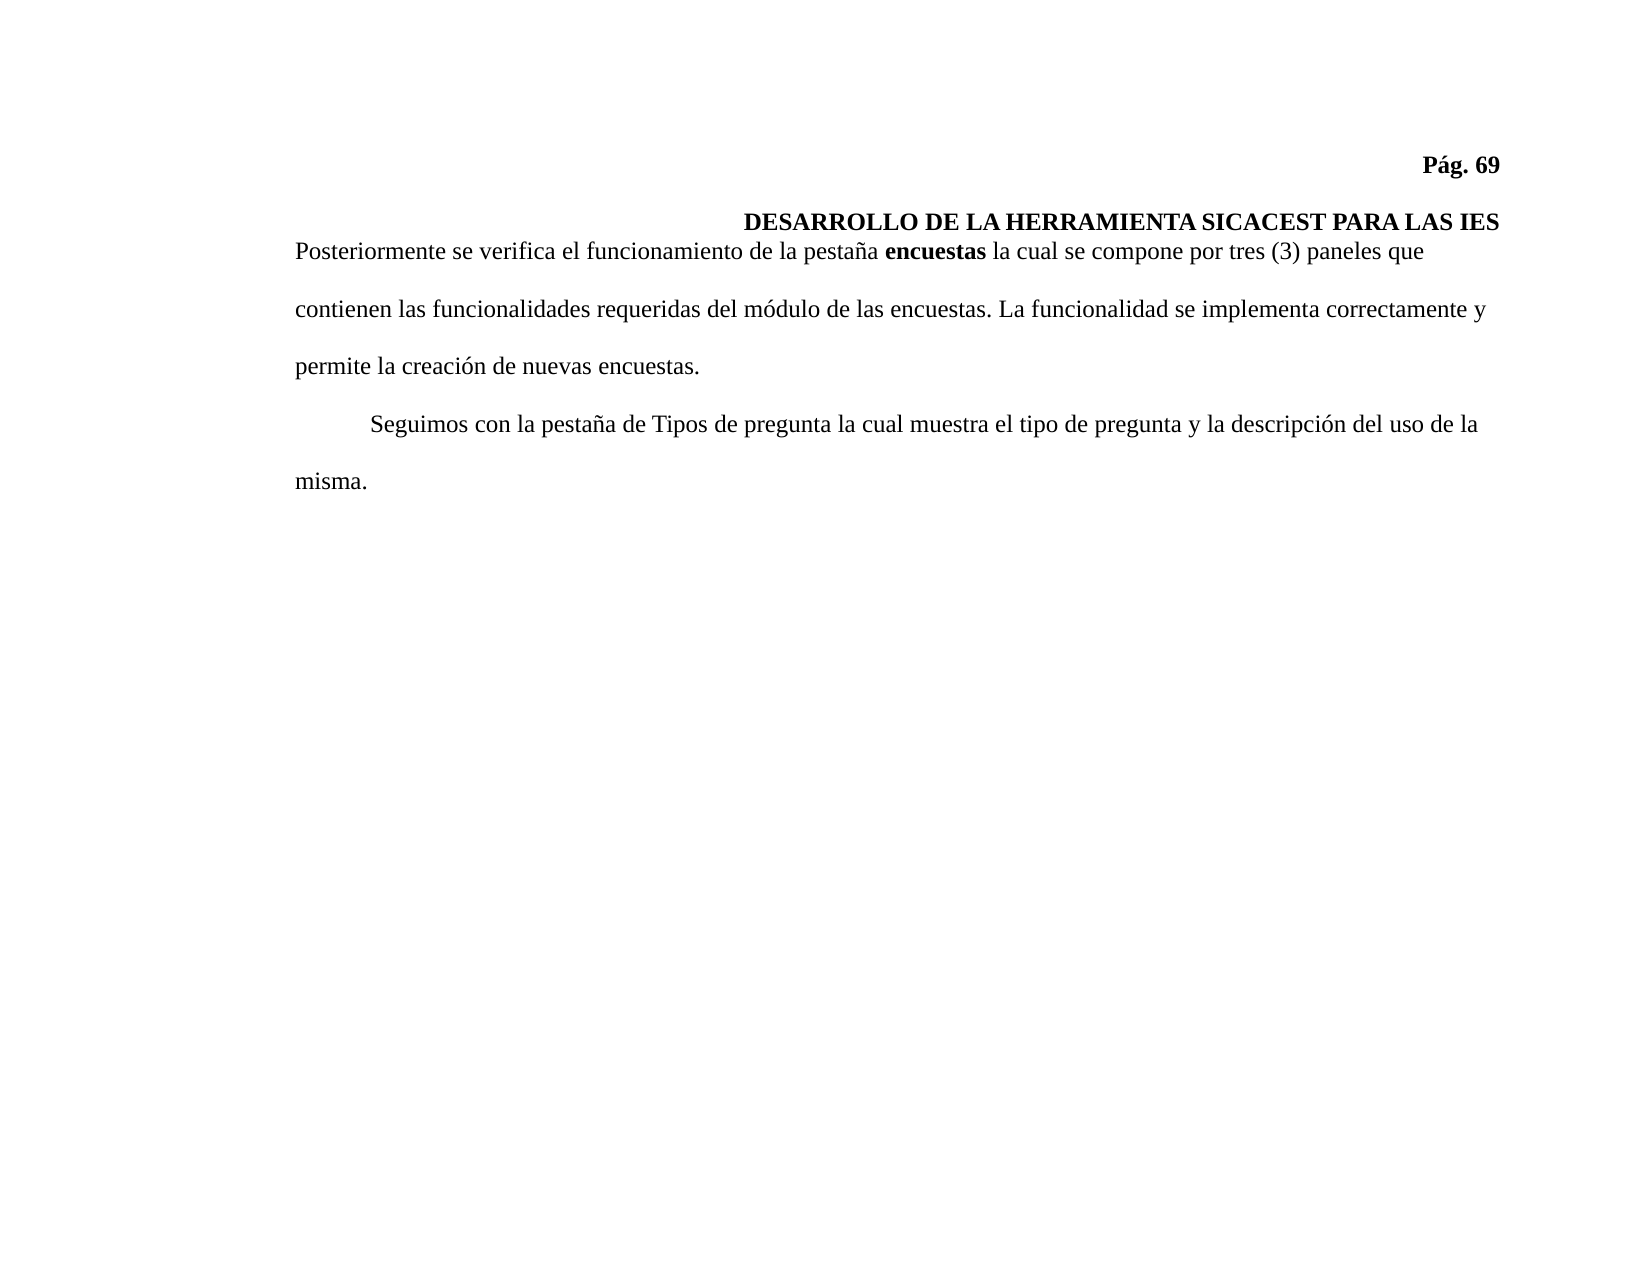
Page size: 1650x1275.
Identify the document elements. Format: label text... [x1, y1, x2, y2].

text Seguimos con la pestaña de Tipos de pregunta la cual muestra el tipo de pregunta y la descripción del uso de la misma. [295, 409, 1500, 495]
text Posteriormente se verifica el funcionamiento de la pestaña encuestas la cual se compone por tres (3) paneles que contienen las funcionalidades requeridas del módulo de las encuestas. La funcionalidad se implementa correctamente y permite la creación de nuevas encuestas. [295, 236, 1500, 380]
